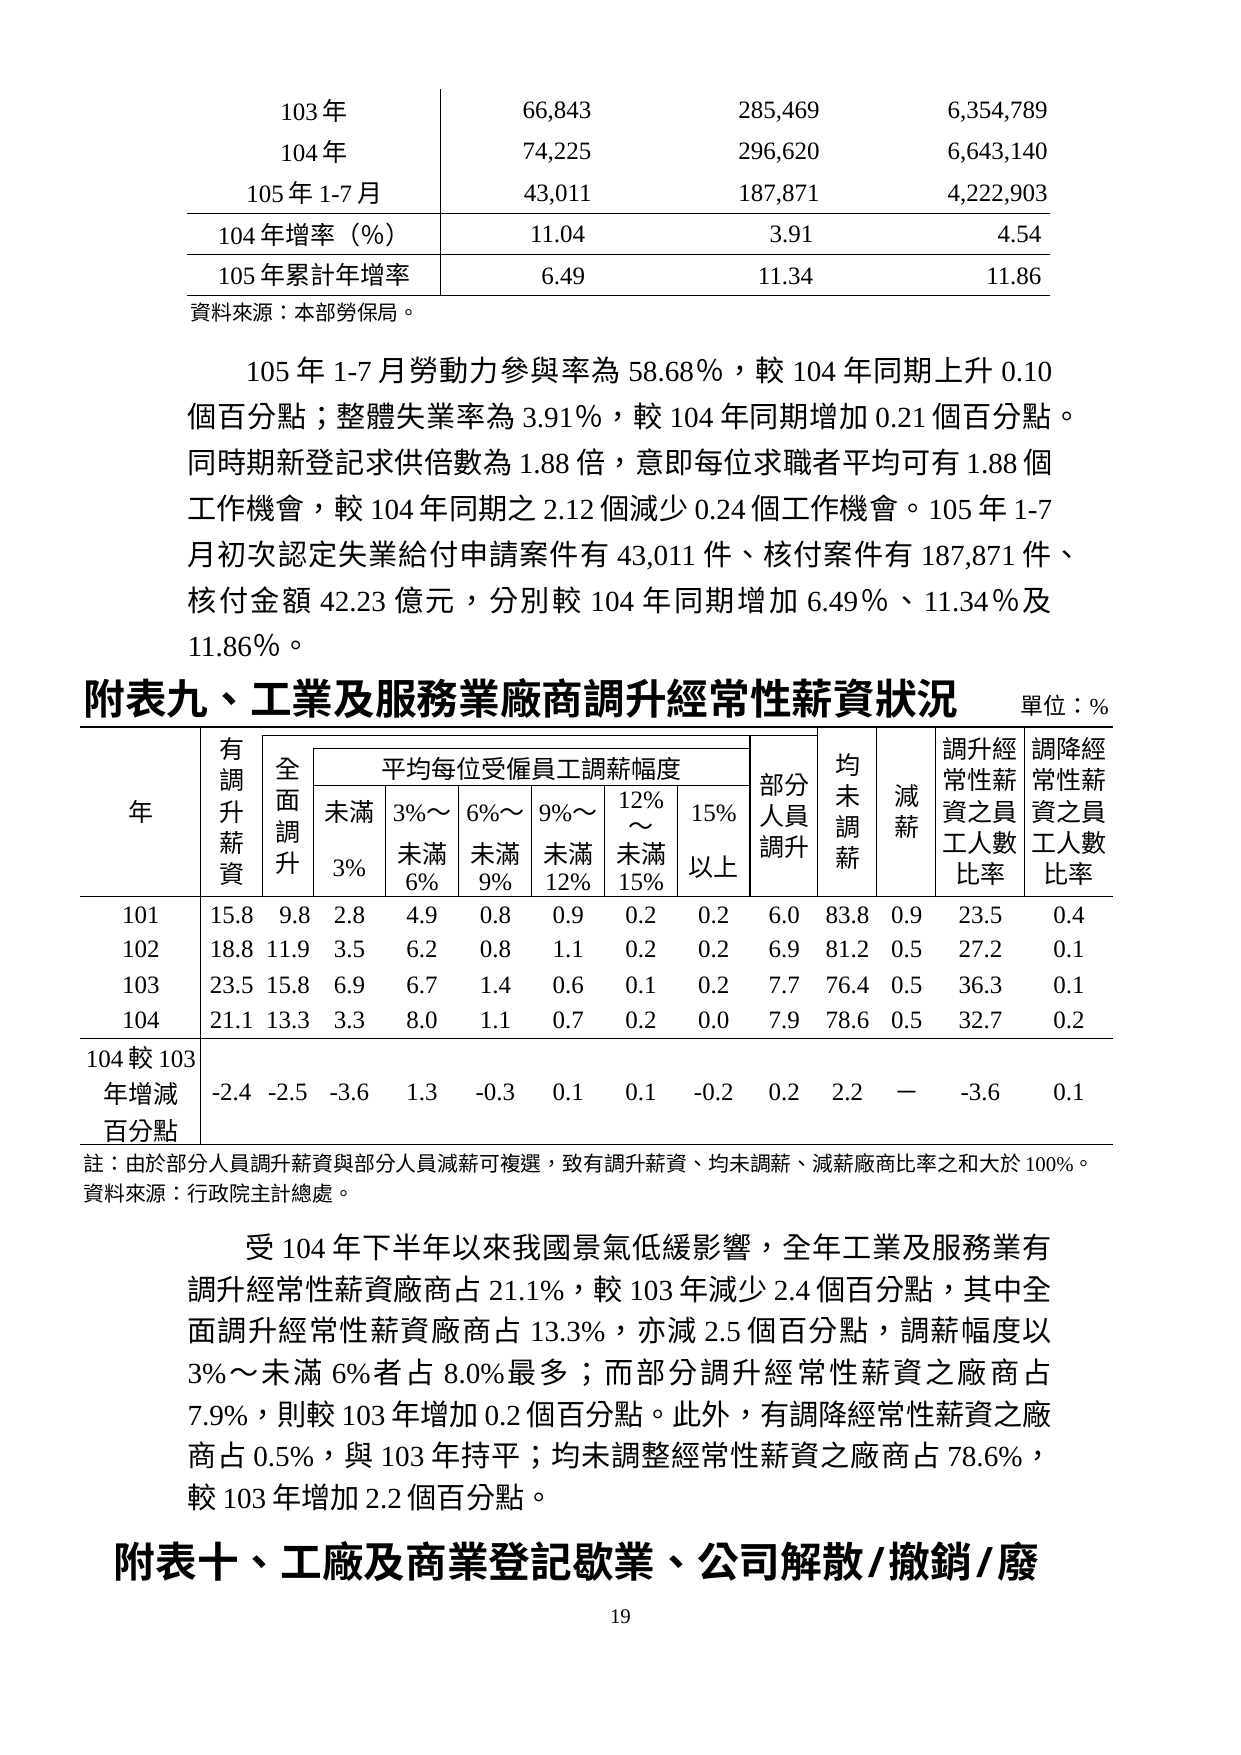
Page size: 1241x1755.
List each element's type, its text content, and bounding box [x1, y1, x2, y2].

table_cell 2.8 [313, 897, 385, 931]
table_cell [506, 728, 595, 735]
table_cell 1.3 [385, 1039, 459, 1143]
table_cell -2.4 [201, 1039, 262, 1143]
text 附表十、工廠及商業登記歇業、公司解散/撤銷/廢 [113, 1529, 1059, 1590]
table_cell 74,225 [441, 130, 594, 171]
table_cell 調降經常性薪資之員工人數比率 [1025, 728, 1113, 896]
table_cell [447, 728, 506, 735]
table_cell 0.6 [531, 967, 604, 1002]
table_cell 均 未 調 薪 [818, 728, 876, 896]
table_cell 1.1 [531, 931, 604, 967]
table_cell [356, 736, 447, 748]
table_cell [262, 728, 313, 735]
table_cell 未滿 [314, 786, 385, 841]
table_cell [602, 736, 686, 748]
table_cell 7.9 [750, 1002, 818, 1037]
table_cell 0.1 [531, 1039, 604, 1143]
table_cell 3.5 [313, 931, 385, 967]
table_cell 15.8 [201, 897, 262, 931]
table_cell [527, 296, 1050, 333]
table_cell [313, 736, 356, 748]
table_cell 7.7 [750, 967, 818, 1002]
table_cell -3.6 [936, 1039, 1024, 1143]
table_cell 0.5 [877, 1002, 936, 1037]
table_cell 78.6 [818, 1002, 877, 1037]
table_cell -0.3 [459, 1039, 531, 1143]
table_cell 105年1-7月 [187, 171, 440, 213]
table_cell [750, 728, 817, 735]
table_cell [1113, 748, 1160, 785]
table_cell 1.4 [459, 967, 531, 1002]
table_cell 0.0 [677, 1002, 750, 1037]
table_cell 0.1 [604, 1039, 677, 1143]
table_cell 資料來源：行政院主計總處。 [80, 1185, 1160, 1212]
table_cell 9.8 [262, 897, 313, 931]
table_cell [1113, 726, 1160, 735]
table_cell [686, 736, 749, 748]
table_cell 減 薪 [877, 728, 935, 896]
table_cell 15% [678, 786, 749, 841]
table_cell [1113, 896, 1160, 931]
table_cell [1113, 735, 1160, 748]
table_cell 0.1 [1025, 967, 1113, 1002]
table_cell 66,843 [441, 89, 594, 130]
table_cell 未滿12% [532, 841, 604, 896]
table_cell 0.8 [459, 931, 531, 967]
table_cell 全 面 調 升 [263, 736, 313, 896]
table_cell [1113, 1002, 1160, 1037]
table_cell 23.5 [936, 897, 1024, 931]
table_cell 3.91 [594, 214, 822, 254]
table_cell 105年累計年增率（％） [187, 255, 440, 295]
table_cell 102 [80, 931, 200, 967]
table_cell 未滿15% [605, 841, 677, 896]
table_cell 187,871 [594, 171, 822, 213]
table_cell 6.0 [750, 897, 818, 931]
table_cell 3%～ [386, 786, 458, 841]
table_cell 43,011 [441, 171, 594, 213]
table_cell 0.9 [531, 897, 604, 931]
table_cell 8.0 [385, 1002, 459, 1037]
table_cell 285,469 [594, 89, 822, 130]
table_cell 4,222,903 [822, 171, 1050, 213]
table_cell 以上 [678, 841, 749, 896]
table_cell 6.9 [313, 967, 385, 1002]
table_cell 0.8 [459, 897, 531, 931]
table_cell 資料來源：本部勞保局。 [187, 296, 527, 333]
table_cell 平均每位受僱員工調薪幅度 [314, 749, 749, 785]
table_cell 23.5 [201, 967, 262, 1002]
table_cell 0.2 [677, 967, 750, 1002]
table_cell [1113, 967, 1160, 1002]
table_cell 6.2 [385, 931, 459, 967]
table_cell 81.2 [818, 931, 877, 967]
table_cell 104年 [187, 130, 440, 171]
table_cell 0.4 [1025, 897, 1113, 931]
table_cell 32.7 [936, 1002, 1024, 1037]
table_cell 3.3 [313, 1002, 385, 1037]
table_cell 11.86 [822, 255, 1050, 295]
table_cell 0.2 [750, 1039, 818, 1143]
table_cell 0.1 [604, 967, 677, 1002]
table_cell [313, 728, 356, 735]
text 105年1-7月勞動力參與率為58.68％，較104年同期上升0.10個百分點；整體失業率為3.91％，較104年同期增加0.21個百分點。同時期新登記求供倍數為1.88倍，意即每位求職者平均可有1.88個工作機會，較104年同期之2.12個減少0.24個工作機會。105年1-7月初次認定失業給付申請案件有43,011件、核付案件有187,871件、核付金額42.23億元，分別較104年同期增加6.49％、11.34％及11.86％。 [187, 345, 1053, 666]
table_cell [595, 728, 686, 735]
table_cell 1.1 [459, 1002, 531, 1037]
table_cell 部分人員調升 [751, 736, 817, 896]
table_cell 調升經常性薪資之員工人數比率 [936, 728, 1024, 896]
table_cell 6.7 [385, 967, 459, 1002]
table_cell 83.8 [818, 897, 877, 931]
table_cell 4.9 [385, 897, 459, 931]
table_cell 101 [80, 897, 200, 931]
table_cell 6,643,140 [822, 130, 1050, 171]
table_cell [356, 728, 447, 735]
table_cell [506, 736, 602, 748]
table_cell 76.4 [818, 967, 877, 1002]
table_cell 296,620 [594, 130, 822, 171]
table_cell 年 [80, 728, 200, 896]
table_cell － [877, 1039, 936, 1143]
table_cell 未滿 9% [459, 841, 531, 896]
table_cell 11.9 [262, 931, 313, 967]
table_cell -3.6 [313, 1039, 385, 1143]
table_cell 9%～ [532, 786, 604, 841]
table_cell 0.2 [604, 931, 677, 967]
table_cell 0.2 [604, 1002, 677, 1037]
table_cell 3% [314, 841, 385, 896]
table_cell [1113, 931, 1160, 967]
table_cell [447, 736, 506, 748]
table_cell 6.49 [441, 255, 594, 295]
text 受104年下半年以來我國景氣低緩影響，全年工業及服務業有調升經常性薪資廠商占21.1%，較103年減少2.4個百分點，其中全面調升經常性薪資廠商占13.3%，亦減2.5個百分點，調薪幅度以3%～未滿6%者占8.0%最多；而部分調升經常性薪資之廠商占7.9%，則較103年增加0.2個百分點。此外，有調降經常性薪資之廠商占0.5%，與103年持平；均未調整經常性薪資之廠商占78.6%，較103年增加2.2個百分點。 [187, 1225, 1053, 1517]
table_cell 103年 [187, 89, 440, 130]
table_cell 未滿 6% [386, 841, 458, 896]
table_cell 4.54 [822, 214, 1050, 254]
table_cell 103 [80, 967, 200, 1002]
table_cell -0.2 [677, 1039, 750, 1143]
table_cell 104較103年增減 百分點 [80, 1039, 200, 1143]
table_cell 0.2 [1025, 1002, 1113, 1037]
table_cell 13.3 [262, 1002, 313, 1037]
table_cell 6,354,789 [822, 89, 1050, 130]
table_cell 0.2 [604, 897, 677, 931]
table_cell 104年增率（％） [187, 214, 440, 254]
table_cell 104 [80, 1002, 200, 1037]
table_header 附表九、工業及服務業廠商調升經常性薪資狀況 單位：% [80, 666, 1160, 726]
table_cell 27.2 [936, 931, 1024, 967]
table_cell 註：由於部分人員調升薪資與部分人員減薪可複選，致有調升薪資、均未調薪、減薪廠商比率之和大於100%。 [80, 1144, 1160, 1185]
table_cell 有 調 升 薪 資 [201, 728, 262, 896]
table_cell 18.8 [201, 931, 262, 967]
table_cell -2.5 [262, 1039, 313, 1143]
table_cell 0.1 [1025, 1039, 1113, 1143]
table_cell 11.04 [441, 214, 594, 254]
table_cell 0.5 [877, 931, 936, 967]
table_cell 0.5 [877, 967, 936, 1002]
table_cell 21.1 [201, 1002, 262, 1037]
table_cell 0.2 [677, 897, 750, 931]
table_cell [686, 728, 750, 735]
table_cell 2.2 [818, 1039, 877, 1143]
table_cell [1113, 841, 1160, 896]
table_cell 6%～ [459, 786, 531, 841]
table_cell 11.34 [594, 255, 822, 295]
table_cell 6.9 [750, 931, 818, 967]
table_cell [1113, 785, 1160, 841]
table_cell [1113, 1038, 1160, 1143]
table_cell 12%～ [605, 786, 677, 841]
table_cell 0.1 [1025, 931, 1113, 967]
table_cell 36.3 [936, 967, 1024, 1002]
table_cell 0.9 [877, 897, 936, 931]
table_cell 15.8 [262, 967, 313, 1002]
table_cell 0.2 [677, 931, 750, 967]
table_cell 0.7 [531, 1002, 604, 1037]
